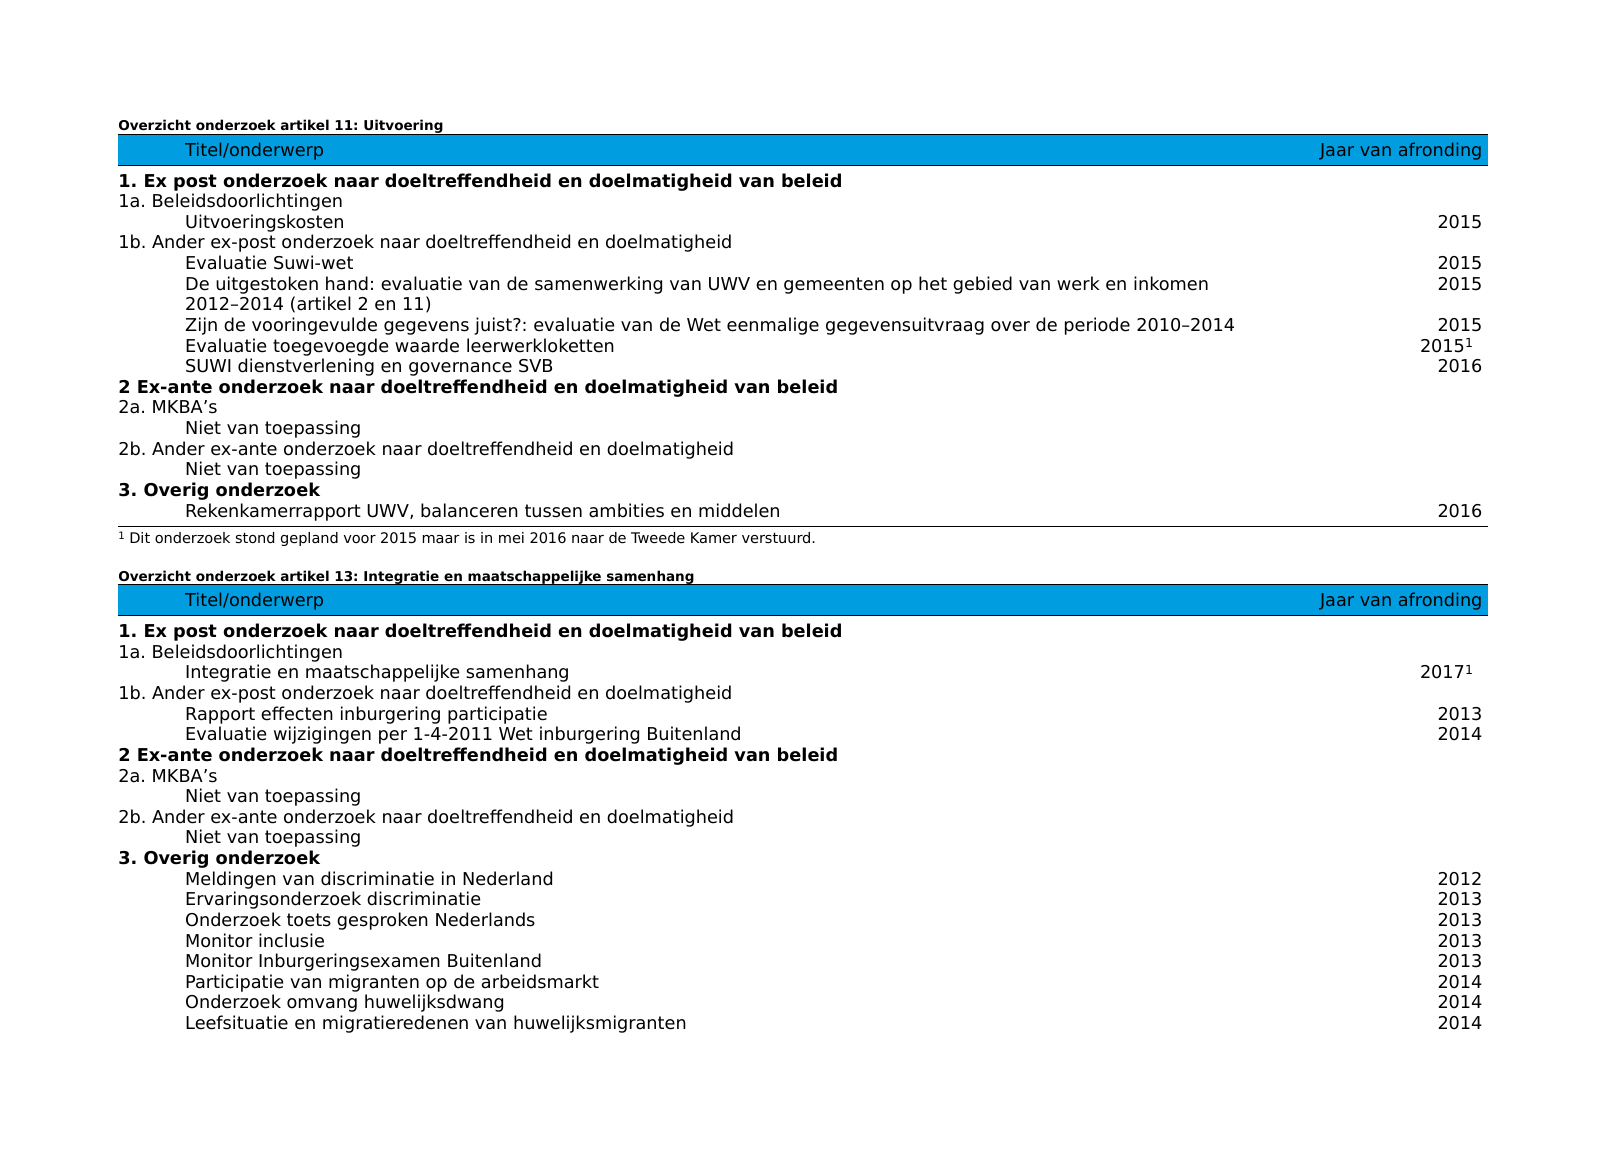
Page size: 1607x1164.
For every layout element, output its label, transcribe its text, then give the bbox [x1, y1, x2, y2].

table_cell Rapport effecten inburgering participatie [179, 704, 1269, 724]
table_cell 1. Ex post onderzoek naar doeltreffendheid en doelmatigheid van beleid [118, 616, 1488, 642]
table_cell [1269, 418, 1488, 439]
table_cell Monitor inclusie [179, 931, 1269, 951]
table_header Overzicht onderzoek artikel 11: Uitvoering [118, 118, 1488, 134]
table_cell Integratie en maatschappelijke samenhang [179, 663, 1269, 683]
table_cell Onderzoek toets gesproken Nederlands [179, 910, 1269, 931]
table_cell Rekenkamerrapport UWV, balanceren tussen ambities en middelen [179, 501, 1269, 526]
table_cell [118, 869, 179, 889]
table_cell 1b. Ander ex-post onderzoek naar doeltreffendheid en doelmatigheid [118, 233, 1488, 253]
table_cell [118, 972, 179, 992]
table_cell [118, 418, 179, 439]
table_cell [118, 786, 179, 807]
table_cell 2012 [1269, 869, 1488, 889]
table_cell 2014 [1269, 1013, 1488, 1034]
table_cell 2a. MKBA’s [118, 398, 1488, 418]
table_cell Leefsituatie en migratieredenen van huwelijksmigranten [179, 1013, 1269, 1034]
table_cell [118, 828, 179, 848]
table_cell Niet van toepassing [179, 418, 1269, 439]
table_cell [118, 315, 179, 336]
table_cell [1269, 828, 1488, 848]
table_cell 2014 [1269, 724, 1488, 745]
table_cell 1a. Beleidsdoorlichtingen [118, 191, 1488, 212]
table_cell 2014 [1269, 993, 1488, 1013]
table_cell [118, 135, 179, 165]
table_cell 2014 [1269, 972, 1488, 992]
table_cell 2015 [1269, 274, 1488, 315]
table_cell [118, 459, 179, 480]
table_cell Uitvoeringskosten [179, 212, 1269, 232]
table_cell [118, 501, 179, 526]
table_cell [118, 1013, 179, 1034]
table_cell [118, 663, 179, 683]
table_cell 2016 [1269, 356, 1488, 377]
table_cell 2015 [1269, 212, 1488, 232]
table_cell Niet van toepassing [179, 459, 1269, 480]
table_cell 1a. Beleidsdoorlichtingen [118, 642, 1488, 662]
table_cell Ervaringsonderzoek discriminatie [179, 889, 1269, 910]
table_cell Titel/onderwerp [179, 585, 1269, 615]
table_cell Monitor Inburgeringsexamen Buitenland [179, 951, 1269, 972]
table_cell 1b. Ander ex-post onderzoek naar doeltreffendheid en doelmatigheid [118, 683, 1488, 704]
table_cell [1269, 766, 1488, 786]
table_cell 2013 [1269, 951, 1488, 972]
table_cell [118, 931, 179, 951]
table_cell [118, 212, 179, 232]
table_cell 2b. Ander ex-ante onderzoek naar doeltreffendheid en doelmatigheid [118, 807, 1488, 827]
table_cell [118, 585, 179, 615]
table_cell 2013 [1269, 931, 1488, 951]
table_cell [118, 889, 179, 910]
table_cell Participatie van migranten op de arbeidsmarkt [179, 972, 1269, 992]
table_cell [118, 951, 179, 972]
table_cell 3. Overig onderzoek [118, 480, 1488, 501]
table_cell Evaluatie toegevoegde waarde leerwerkloketten [179, 336, 1269, 356]
table_cell Jaar van afronding [1269, 135, 1488, 165]
table_cell SUWI dienstverlening en governance SVB [179, 356, 1269, 377]
table_cell 3. Overig onderzoek [118, 848, 1488, 869]
table_cell Niet van toepassing [179, 786, 1269, 807]
table_cell 2015 [1269, 253, 1488, 274]
table_cell 20151 [1269, 336, 1488, 356]
table_cell 2016 [1269, 501, 1488, 526]
table_cell 20171 [1269, 663, 1488, 683]
table_cell Meldingen van discriminatie in Nederland [179, 869, 1269, 889]
table_cell De uitgestoken hand: evaluatie van de samenwerking van UWV en gemeenten op het gebied van werk en inkomen 2012–2014 (artikel 2 en 11) [179, 274, 1269, 315]
table_cell 2013 [1269, 889, 1488, 910]
table_cell Onderzoek omvang huwelijksdwang [179, 993, 1269, 1013]
table_cell [118, 336, 179, 356]
table_cell [1269, 786, 1488, 807]
table_cell [118, 356, 179, 377]
table_cell 1 Dit onderzoek stond gepland voor 2015 maar is in mei 2016 naar de Tweede Kamer verstuurd. [118, 527, 1488, 547]
table_cell Jaar van afronding [1269, 585, 1488, 615]
table_cell 2 Ex-ante onderzoek naar doeltreffendheid en doelmatigheid van beleid [118, 377, 1488, 397]
table_cell [118, 274, 179, 315]
table_cell 2b. Ander ex-ante onderzoek naar doeltreffendheid en doelmatigheid [118, 439, 1488, 459]
table_cell [118, 724, 179, 745]
table_cell [118, 253, 179, 274]
table_cell 2015 [1269, 315, 1488, 336]
table_cell [1269, 459, 1488, 480]
table_cell 1. Ex post onderzoek naar doeltreffendheid en doelmatigheid van beleid [118, 166, 1488, 191]
table_cell [118, 910, 179, 931]
table_cell Niet van toepassing [179, 828, 1269, 848]
table_cell 2013 [1269, 910, 1488, 931]
table_cell 2a. MKBA’s [118, 766, 1269, 786]
table_header Overzicht onderzoek artikel 13: Integratie en maatschappelijke samenhang [118, 569, 1488, 584]
table_cell [118, 704, 179, 724]
table_cell 2013 [1269, 704, 1488, 724]
table_cell Evaluatie Suwi-wet [179, 253, 1269, 274]
table_cell Evaluatie wijzigingen per 1-4-2011 Wet inburgering Buitenland [179, 724, 1269, 745]
table_cell 2 Ex-ante onderzoek naar doeltreffendheid en doelmatigheid van beleid [118, 745, 1488, 766]
table_cell [118, 993, 179, 1013]
table_cell Zijn de vooringevulde gegevens juist?: evaluatie van de Wet eenmalige gegevensuitvraag over de periode 2010–2014 [179, 315, 1269, 336]
table_cell Titel/onderwerp [179, 135, 1269, 165]
